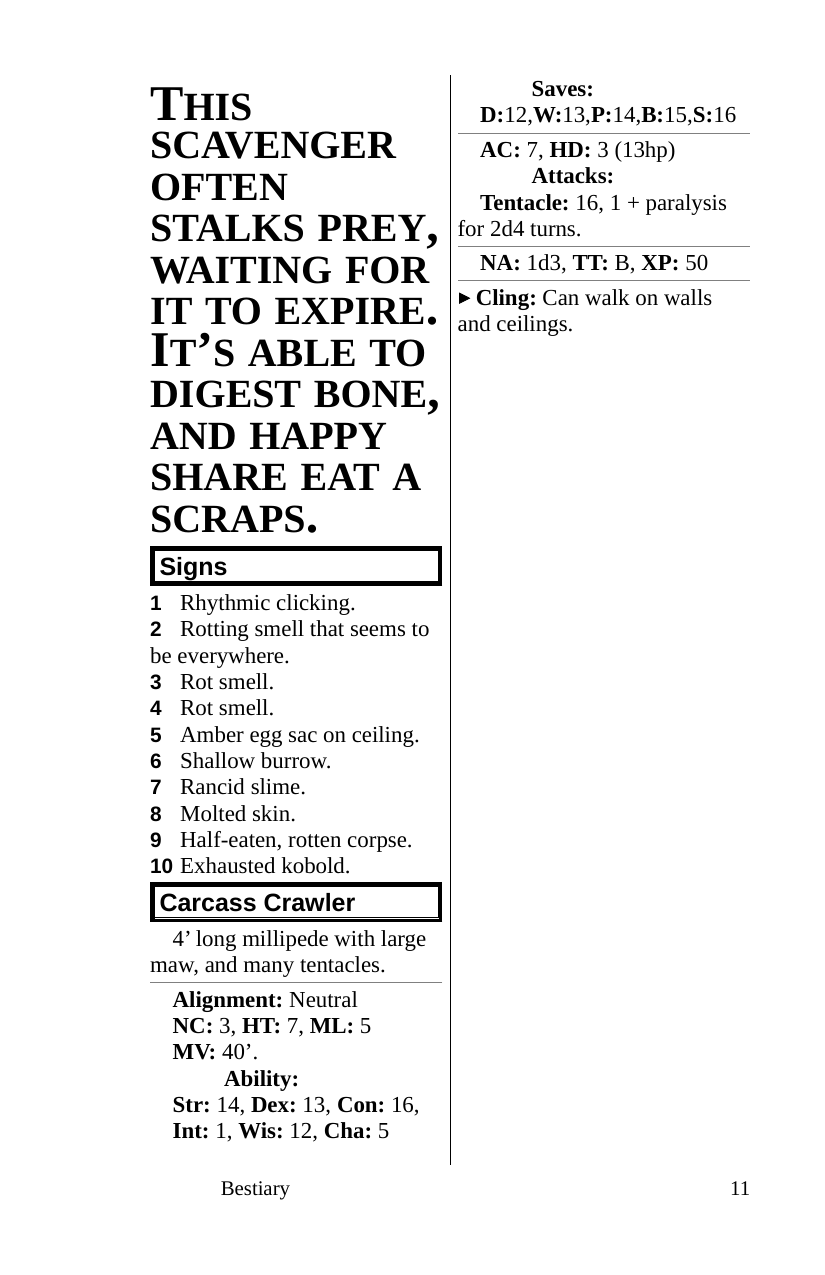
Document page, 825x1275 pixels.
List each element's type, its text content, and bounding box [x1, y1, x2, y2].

list Exhausted kobold. [150, 852, 442, 879]
list Molted skin. [150, 800, 442, 826]
text 4’ long millipede with large maw, and many tentacles. [150, 925, 442, 978]
list Cling: Can walk on walls and ceilings. [457, 284, 750, 337]
text Ability: [150, 1065, 442, 1091]
list Rotting smell that seems to be everywhere. [150, 615, 442, 668]
text Saves: [457, 75, 750, 101]
text This scavenger often stalks prey, waiting for it to expire. It’s able to digest bone, and happy share eat a scraps. [150, 87, 442, 543]
list Amber egg sac on ceiling. [150, 721, 442, 747]
list Shallow burrow. [150, 747, 442, 773]
text NA: 1d3, TT: B, XP: 50 [457, 249, 750, 276]
text Str: 14, Dex: 13, Con: 16, [150, 1091, 442, 1117]
text D:12,W:13,P:14,B:15,S:16 [457, 101, 750, 128]
list Rot smell. [150, 694, 442, 721]
text Attacks: [457, 162, 750, 188]
list Rot smell. [150, 668, 442, 694]
text Tentacle: 16, 1 + paralysis for 2d4 turns. [457, 188, 750, 241]
text NC: 3, HT: 7, ML: 5 [150, 1012, 442, 1038]
list Half-eaten, rotten corpse. [150, 826, 442, 852]
text Alignment: Neutral [150, 986, 442, 1012]
text MV: 40’. [150, 1038, 442, 1065]
list Rhythmic clicking. [150, 589, 442, 615]
list Rancid slime. [150, 773, 442, 800]
subtitle Carcass Crawler [155, 887, 438, 917]
text AC: 7, HD: 3 (13hp) [457, 136, 750, 162]
subtitle Signs [155, 551, 438, 581]
text Int: 1, Wis: 12, Cha: 5 [150, 1117, 442, 1144]
